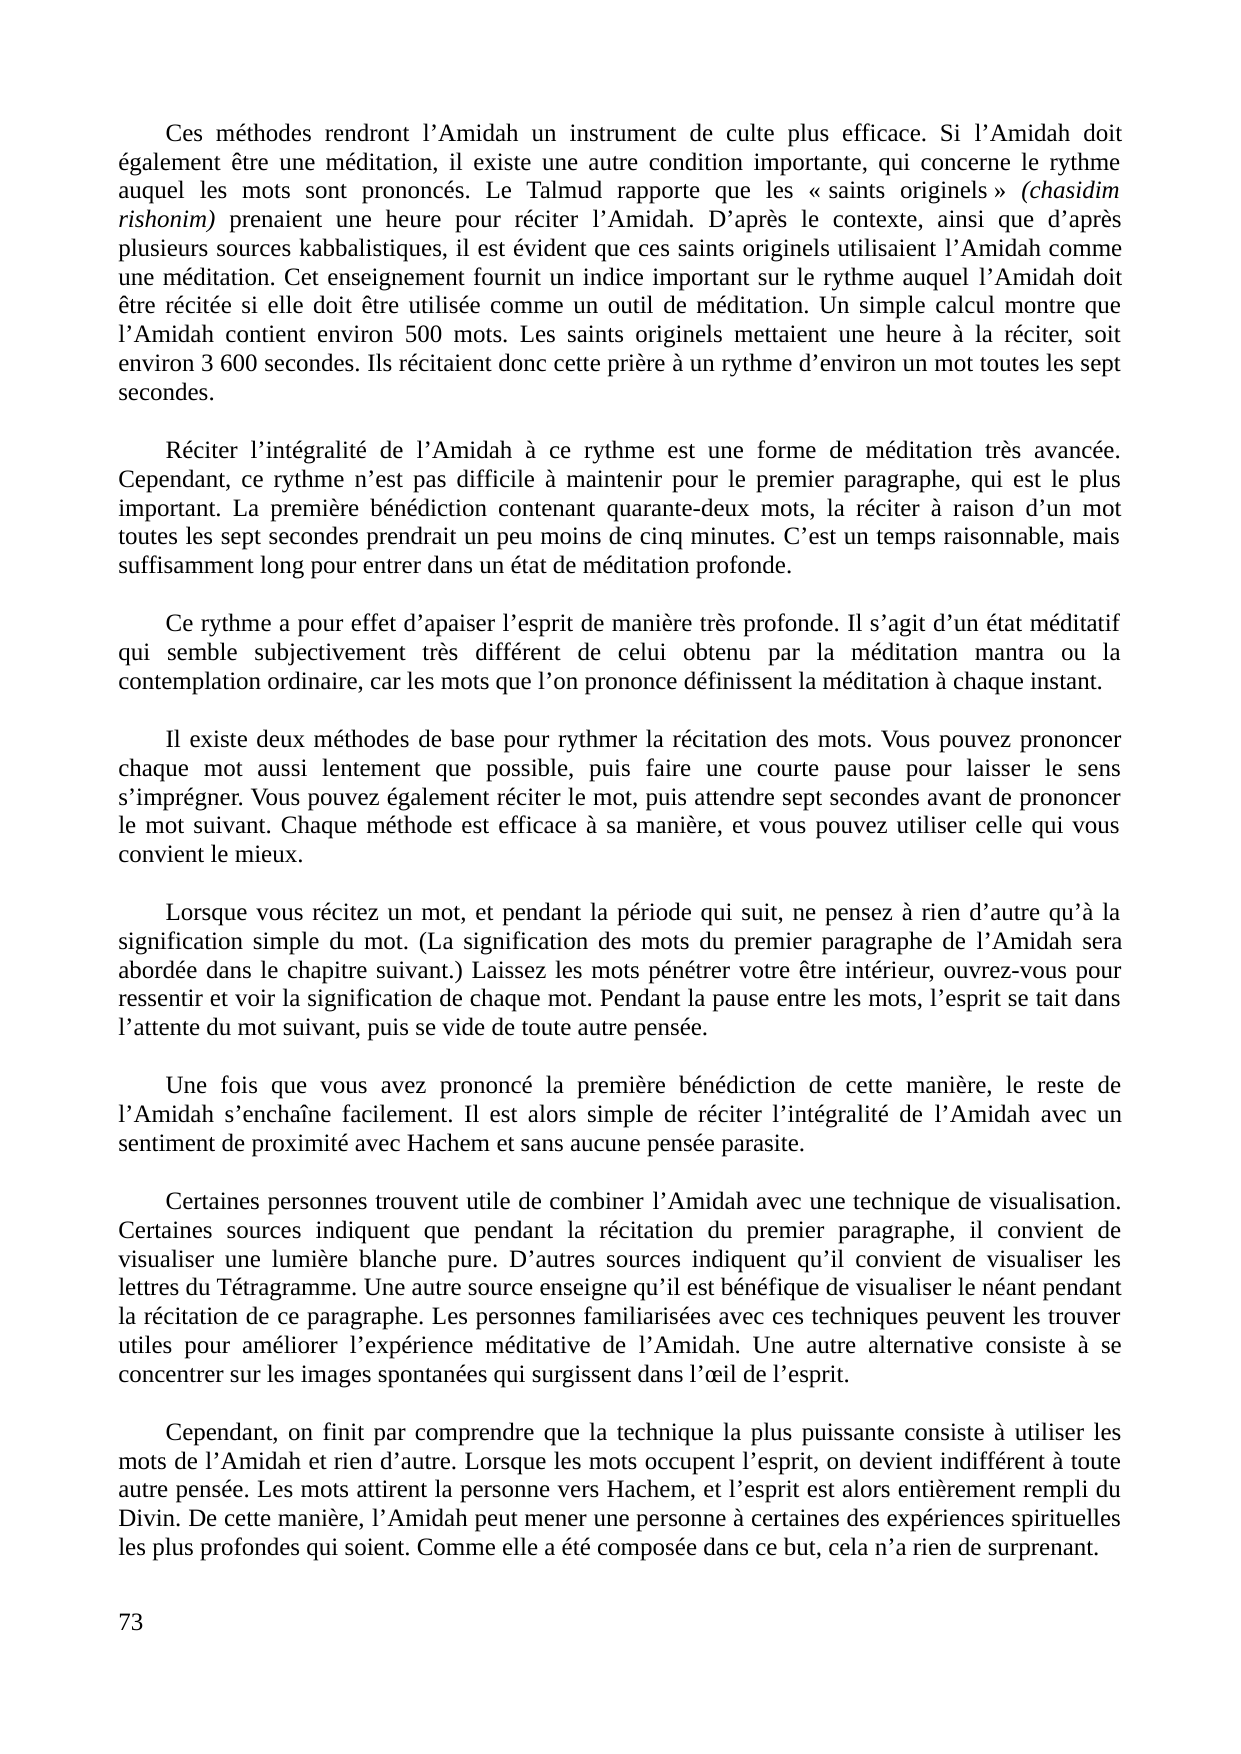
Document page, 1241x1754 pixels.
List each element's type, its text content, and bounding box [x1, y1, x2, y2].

text Cependant, on finit par comprendre que la technique la plus puissante consiste à utiliser les mots de l’Amidah et rien d’autre. Lorsque les mots occupent l’esprit, on devient indifférent à toute autre pensée. Les mots attirent la personne vers Hachem, et l’esprit est alors entièrement rempli du Divin. De cette manière, l’Amidah peut mener une personne à certaines des expériences spirituelles les plus profondes qui soient. Comme elle a été composée dans ce but, cela n’a rien de surprenant. [118, 1417, 1122, 1561]
text Il existe deux méthodes de base pour rythmer la récitation des mots. Vous pouvez prononcer chaque mot aussi lentement que possible, puis faire une courte pause pour laisser le sens s’imprégner. Vous pouvez également réciter le mot, puis attendre sept secondes avant de prononcer le mot suivant. Chaque méthode est efficace à sa manière, et vous pouvez utiliser celle qui vous convient le mieux. [118, 724, 1122, 868]
text Réciter l’intégralité de l’Amidah à ce rythme est une forme de méditation très avancée. Cependant, ce rythme n’est pas difficile à maintenir pour le premier paragraphe, qui est le plus important. La première bénédiction contenant quarante-deux mots, la réciter à raison d’un mot toutes les sept secondes prendrait un peu moins de cinq minutes. C’est un temps raisonnable, mais suffisamment long pour entrer dans un état de méditation profonde. [118, 435, 1122, 579]
text Ce rythme a pour effet d’apaiser l’esprit de manière très profonde. Il s’agit d’un état méditatif qui semble subjectivement très différent de celui obtenu par la méditation mantra ou la contemplation ordinaire, car les mots que l’on prononce définissent la méditation à chaque instant. [118, 608, 1122, 694]
text Lorsque vous récitez un mot, et pendant la période qui suit, ne pensez à rien d’autre qu’à la signification simple du mot. (La signification des mots du premier paragraphe de l’Amidah sera abordée dans le chapitre suivant.) Laissez les mots pénétrer votre être intérieur, ouvrez-vous pour ressentir et voir la signification de chaque mot. Pendant la pause entre les mots, l’esprit se tait dans l’attente du mot suivant, puis se vide de toute autre pensée. [118, 897, 1122, 1041]
text Ces méthodes rendront l’Amidah un instrument de culte plus efficace. Si l’Amidah doit également être une méditation, il existe une autre condition importante, qui concerne le rythme auquel les mots sont prononcés. Le Talmud rapporte que les « saints originels » (chasidim rishonim) prenaient une heure pour réciter l’Amidah. D’après le contexte, ainsi que d’après plusieurs sources kabbalistiques, il est évident que ces saints originels utilisaient l’Amidah comme une méditation. Cet enseignement fournit un indice important sur le rythme auquel l’Amidah doit être récitée si elle doit être utilisée comme un outil de méditation. Un simple calcul montre que l’Amidah contient environ 500 mots. Les saints originels mettaient une heure à la réciter, soit environ 3 600 secondes. Ils récitaient donc cette prière à un rythme d’environ un mot toutes les sept secondes. [118, 118, 1122, 406]
text Certaines personnes trouvent utile de combiner l’Amidah avec une technique de visualisation. Certaines sources indiquent que pendant la récitation du premier paragraphe, il convient de visualiser une lumière blanche pure. D’autres sources indiquent qu’il convient de visualiser les lettres du Tétragramme. Une autre source enseigne qu’il est bénéfique de visualiser le néant pendant la récitation de ce paragraphe. Les personnes familiarisées avec ces techniques peuvent les trouver utiles pour améliorer l’expérience méditative de l’Amidah. Une autre alternative consiste à se concentrer sur les images spontanées qui surgissent dans l’œil de l’esprit. [118, 1186, 1122, 1387]
text Une fois que vous avez prononcé la première bénédiction de cette manière, le reste de l’Amidah s’enchaîne facilement. Il est alors simple de réciter l’intégralité de l’Amidah avec un sentiment de proximité avec Hachem et sans aucune pensée parasite. [118, 1071, 1122, 1157]
